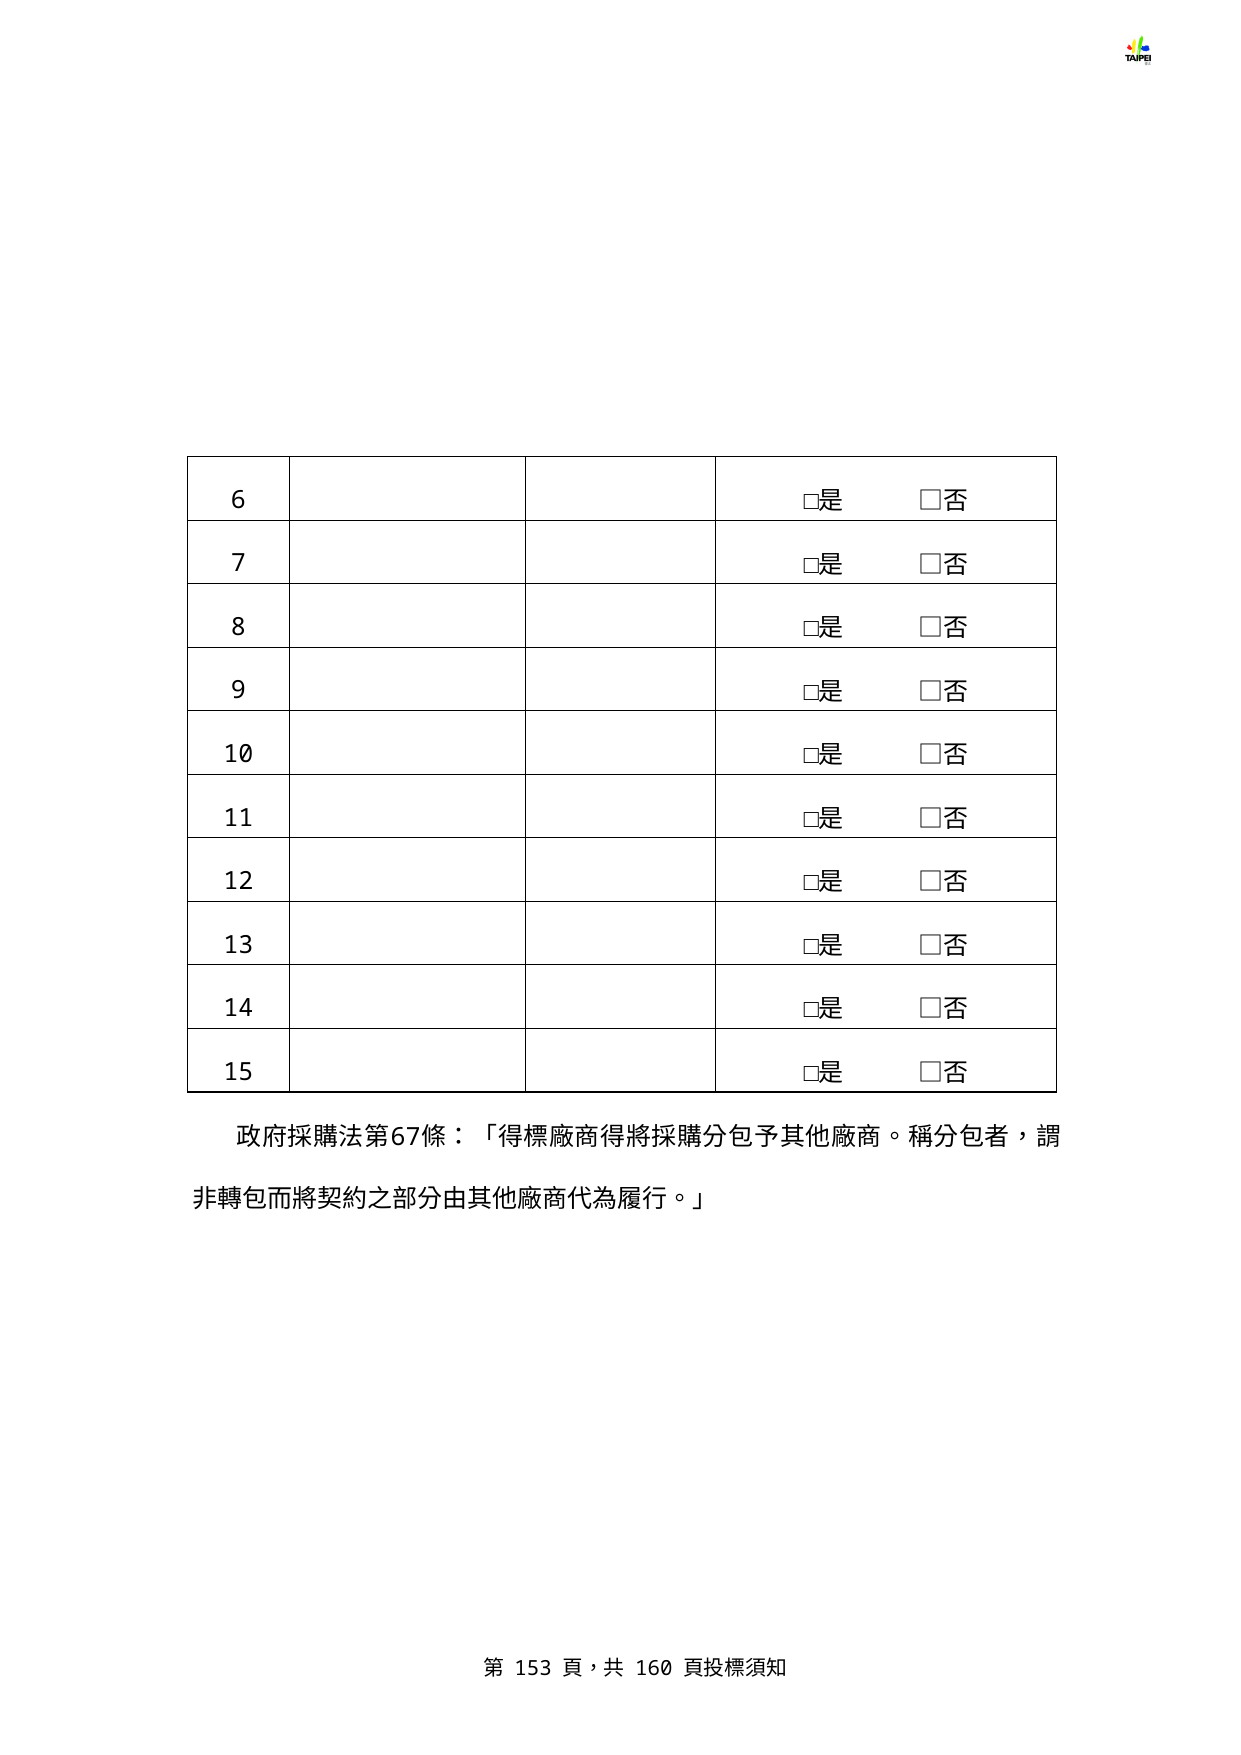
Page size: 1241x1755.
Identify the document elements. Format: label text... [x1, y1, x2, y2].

table_cell [526, 965, 715, 1028]
table_cell 6 [188, 457, 289, 519]
table_cell 11 [188, 775, 289, 837]
table_cell 14 [188, 965, 289, 1028]
table_cell [526, 648, 715, 710]
text 政府採購法第67條：「得標廠商得將採購分包予其他廠商。稱分包者，謂非轉包而將契約之部分由其他廠商代為履行。」 [192, 1092, 1063, 1217]
table_cell [526, 457, 715, 519]
table_cell [526, 521, 715, 583]
table_cell [526, 1029, 715, 1091]
table_cell □是 □否 [716, 457, 1056, 519]
table_cell □是 □否 [716, 521, 1056, 583]
table_cell 8 [188, 584, 289, 647]
table_cell [290, 965, 525, 1028]
table_cell □是 □否 [716, 584, 1056, 647]
table_cell [526, 584, 715, 647]
table_cell 7 [188, 521, 289, 583]
table_cell □是 □否 [716, 838, 1056, 901]
table_cell □是 □否 [716, 1029, 1056, 1091]
table_cell 10 [188, 711, 289, 774]
table_cell □是 □否 [716, 775, 1056, 837]
table_cell □是 □否 [716, 965, 1056, 1028]
table_cell [290, 648, 525, 710]
table_cell [526, 838, 715, 901]
table_cell [290, 1029, 525, 1091]
table_cell 9 [188, 648, 289, 710]
table_cell [290, 711, 525, 774]
table_cell [526, 775, 715, 837]
table_cell □是 □否 [716, 902, 1056, 964]
table_cell 15 [188, 1029, 289, 1091]
table_cell [290, 584, 525, 647]
table_cell 12 [188, 838, 289, 901]
table_cell [290, 902, 525, 964]
table_cell [290, 457, 525, 519]
table_cell [290, 775, 525, 837]
table_cell □是 □否 [716, 648, 1056, 710]
table_cell [526, 902, 715, 964]
table_cell [526, 711, 715, 774]
table_cell [290, 521, 525, 583]
table_cell 13 [188, 902, 289, 964]
table_cell [290, 838, 525, 901]
table_cell □是 □否 [716, 711, 1056, 774]
